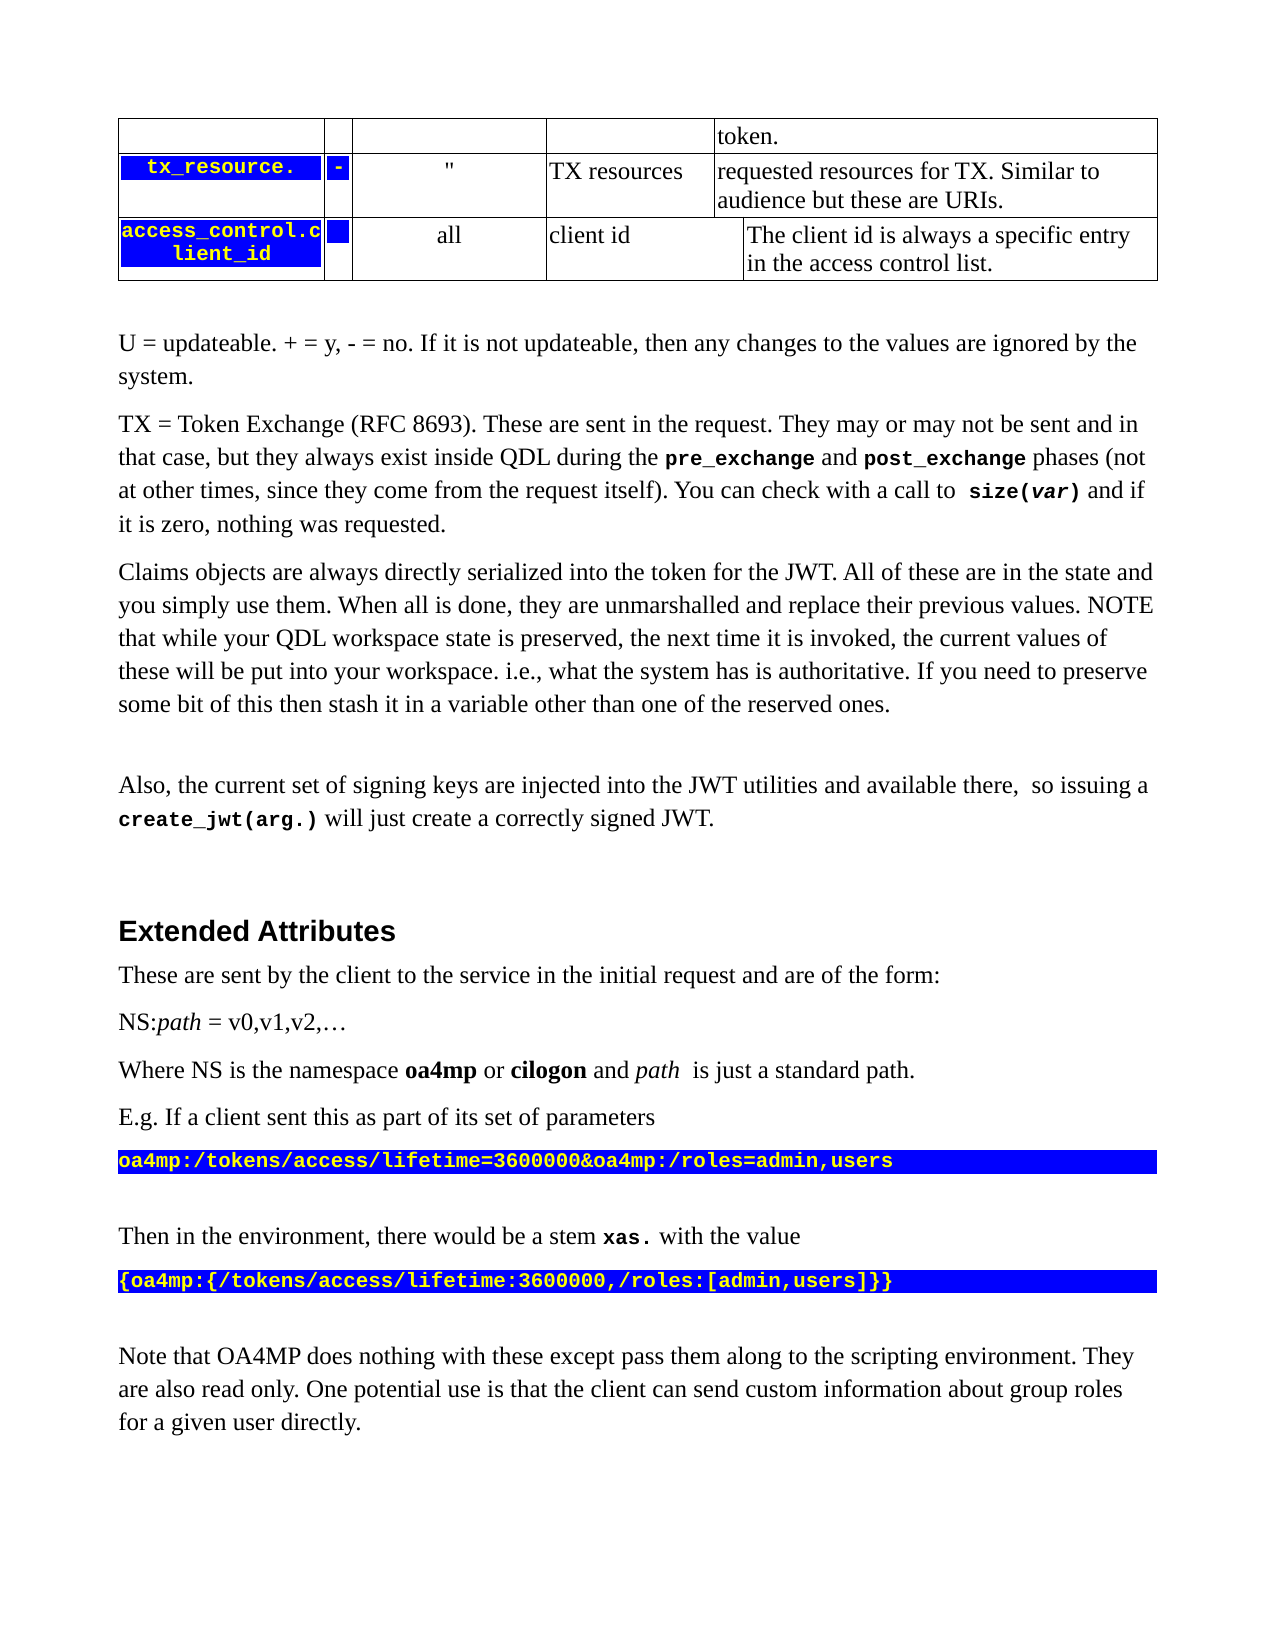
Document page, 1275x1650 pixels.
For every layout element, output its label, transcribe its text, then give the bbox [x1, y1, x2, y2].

table_cell access_control.client_id [119, 218, 324, 280]
table_cell " [353, 154, 546, 217]
table_cell [325, 218, 352, 280]
table_cell [547, 119, 714, 153]
text E.g. If a client sent this as part of its set of parameters [118, 1102, 1157, 1131]
text Then in the environment, there would be a stem xas. with the value [118, 1221, 1157, 1251]
table_cell token. [715, 119, 1157, 153]
text {oa4mp:{/tokens/access/lifetime:3600000,/roles:[admin,users]}} [118, 1270, 1157, 1293]
text Also, the current set of signing keys are injected into the JWT utilities and available there, so issuing a create_jwt(arg.) will just create a correctly signed JWT. [118, 770, 1157, 832]
text U = updateable. + = y, - = no. If it is not updateable, then any changes to the values are ignored by the system. [118, 328, 1157, 390]
text These are sent by the client to the service in the initial request and are of the form: [118, 960, 1157, 988]
table_cell tx_resource. [119, 154, 324, 217]
table_cell The client id is always a specific entry in the access control list. [744, 218, 1157, 280]
table_cell [119, 119, 324, 153]
table_cell [353, 119, 546, 153]
text NS:path = v0,v1,v2,… [118, 1007, 1157, 1036]
text oa4mp:/tokens/access/lifetime=3600000&oa4mp:/roles=admin,users [118, 1150, 1157, 1174]
table_cell requested resources for TX. Similar to audience but these are URIs. [715, 154, 1157, 217]
text Where NS is the namespace oa4mp or cilogon and path is just a standard path. [118, 1055, 1157, 1084]
table_cell - [325, 154, 352, 217]
table_cell all [353, 218, 546, 280]
text Note that OA4MP does nothing with these except pass them along to the scripting environment. They are also read only. One potential use is that the client can send custom information about group roles for a given user directly. [118, 1341, 1157, 1436]
table_cell TX resources [547, 154, 714, 217]
table_cell - [325, 119, 352, 153]
text TX = Token Exchange (RFC 8693). These are sent in the request. They may or may not be sent and in that case, but they always exist inside QDL during the pre_exchange and post_exchange phases (not at other times, since they come from the request itself). You can check with a call to size(var) and if it is zero, nothing was requested. [118, 409, 1157, 538]
table_cell client id [547, 218, 743, 280]
text Claims objects are always directly serialized into the token for the JWT. All of these are in the state and you simply use them. When all is done, they are unmarshalled and replace their previous values. NOTE that while your QDL workspace state is preserved, the next time it is invoked, the current values of these will be put into your workspace. i.e., what the system has is authoritative. If you need to preserve some bit of this then stash it in a variable other than one of the reserved ones. [118, 557, 1157, 751]
subtitle Extended Attributes [118, 913, 1157, 947]
